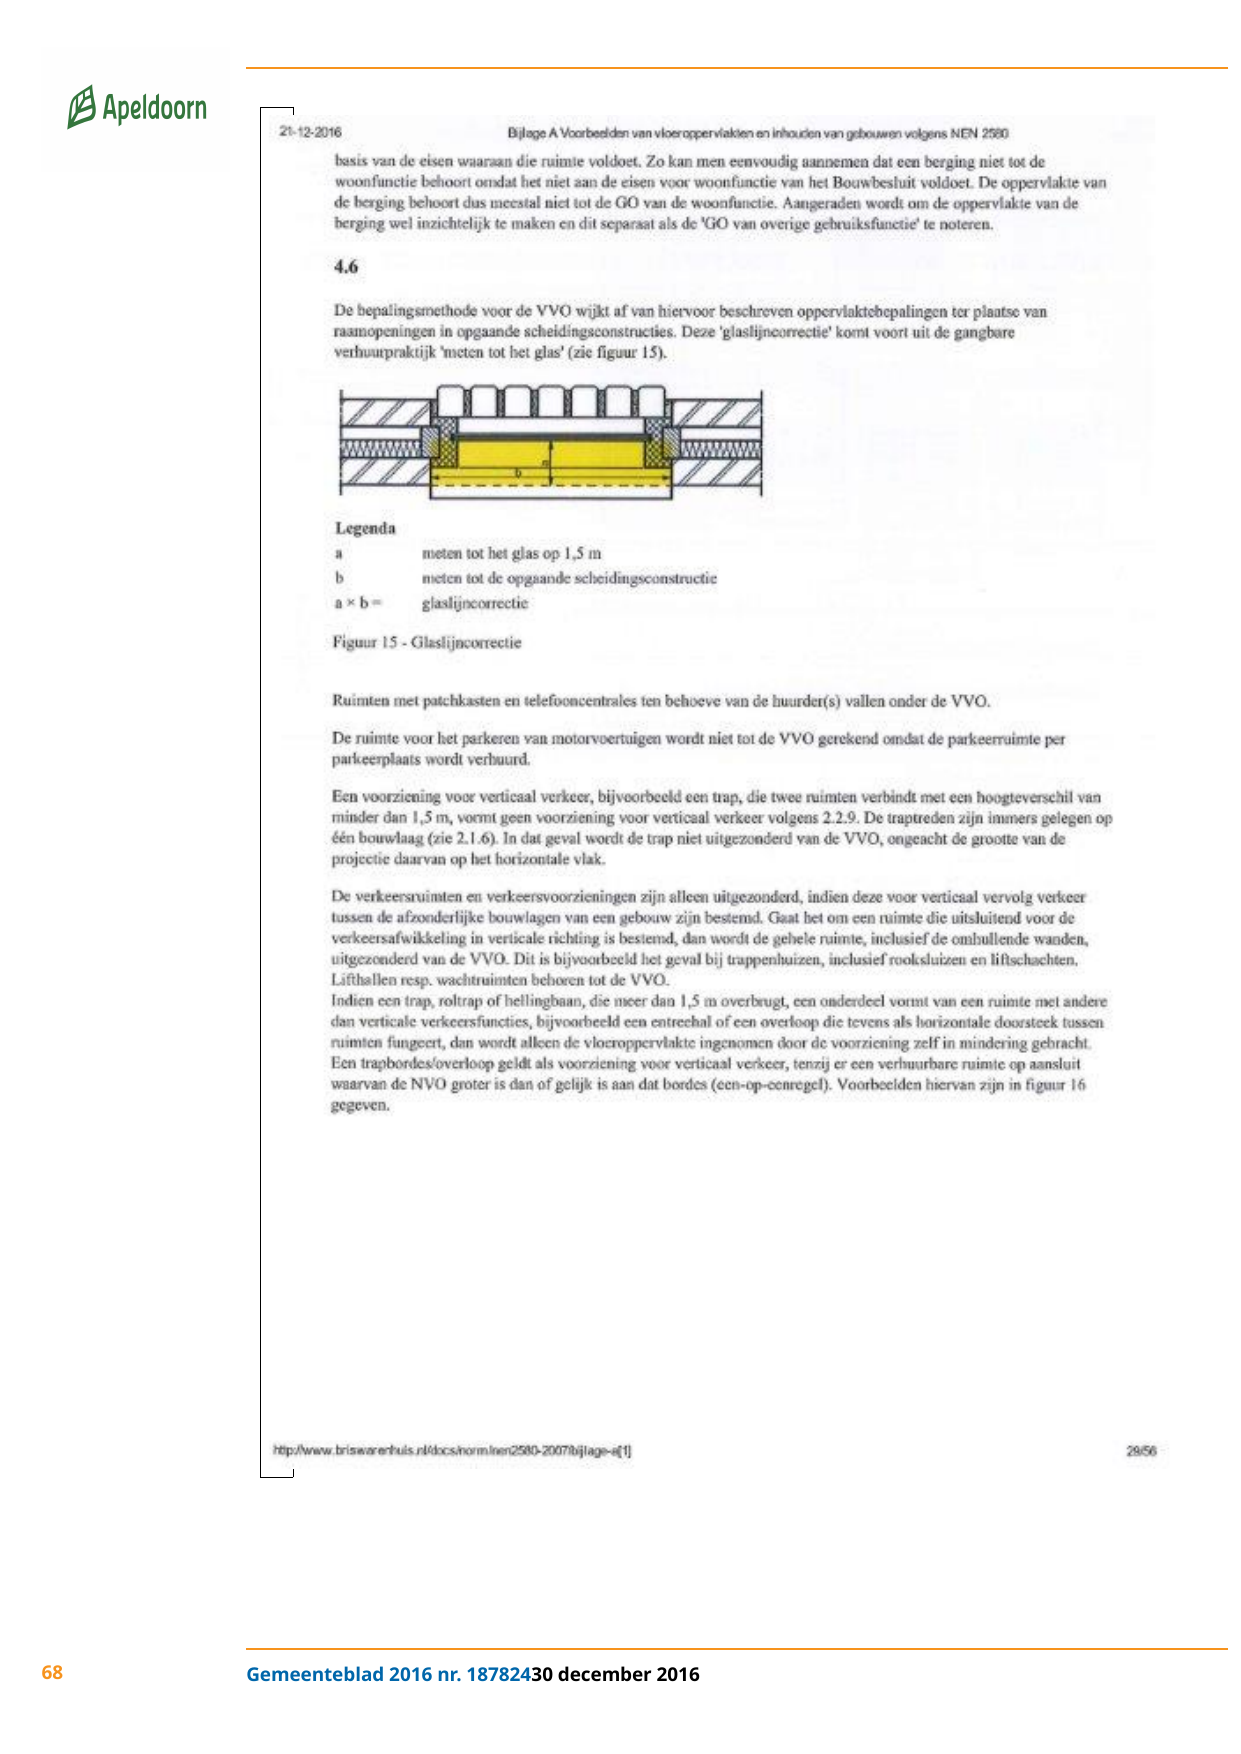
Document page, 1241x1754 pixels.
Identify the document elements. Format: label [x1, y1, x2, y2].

picture [41, 47, 231, 172]
picture [268, 115, 1173, 1469]
